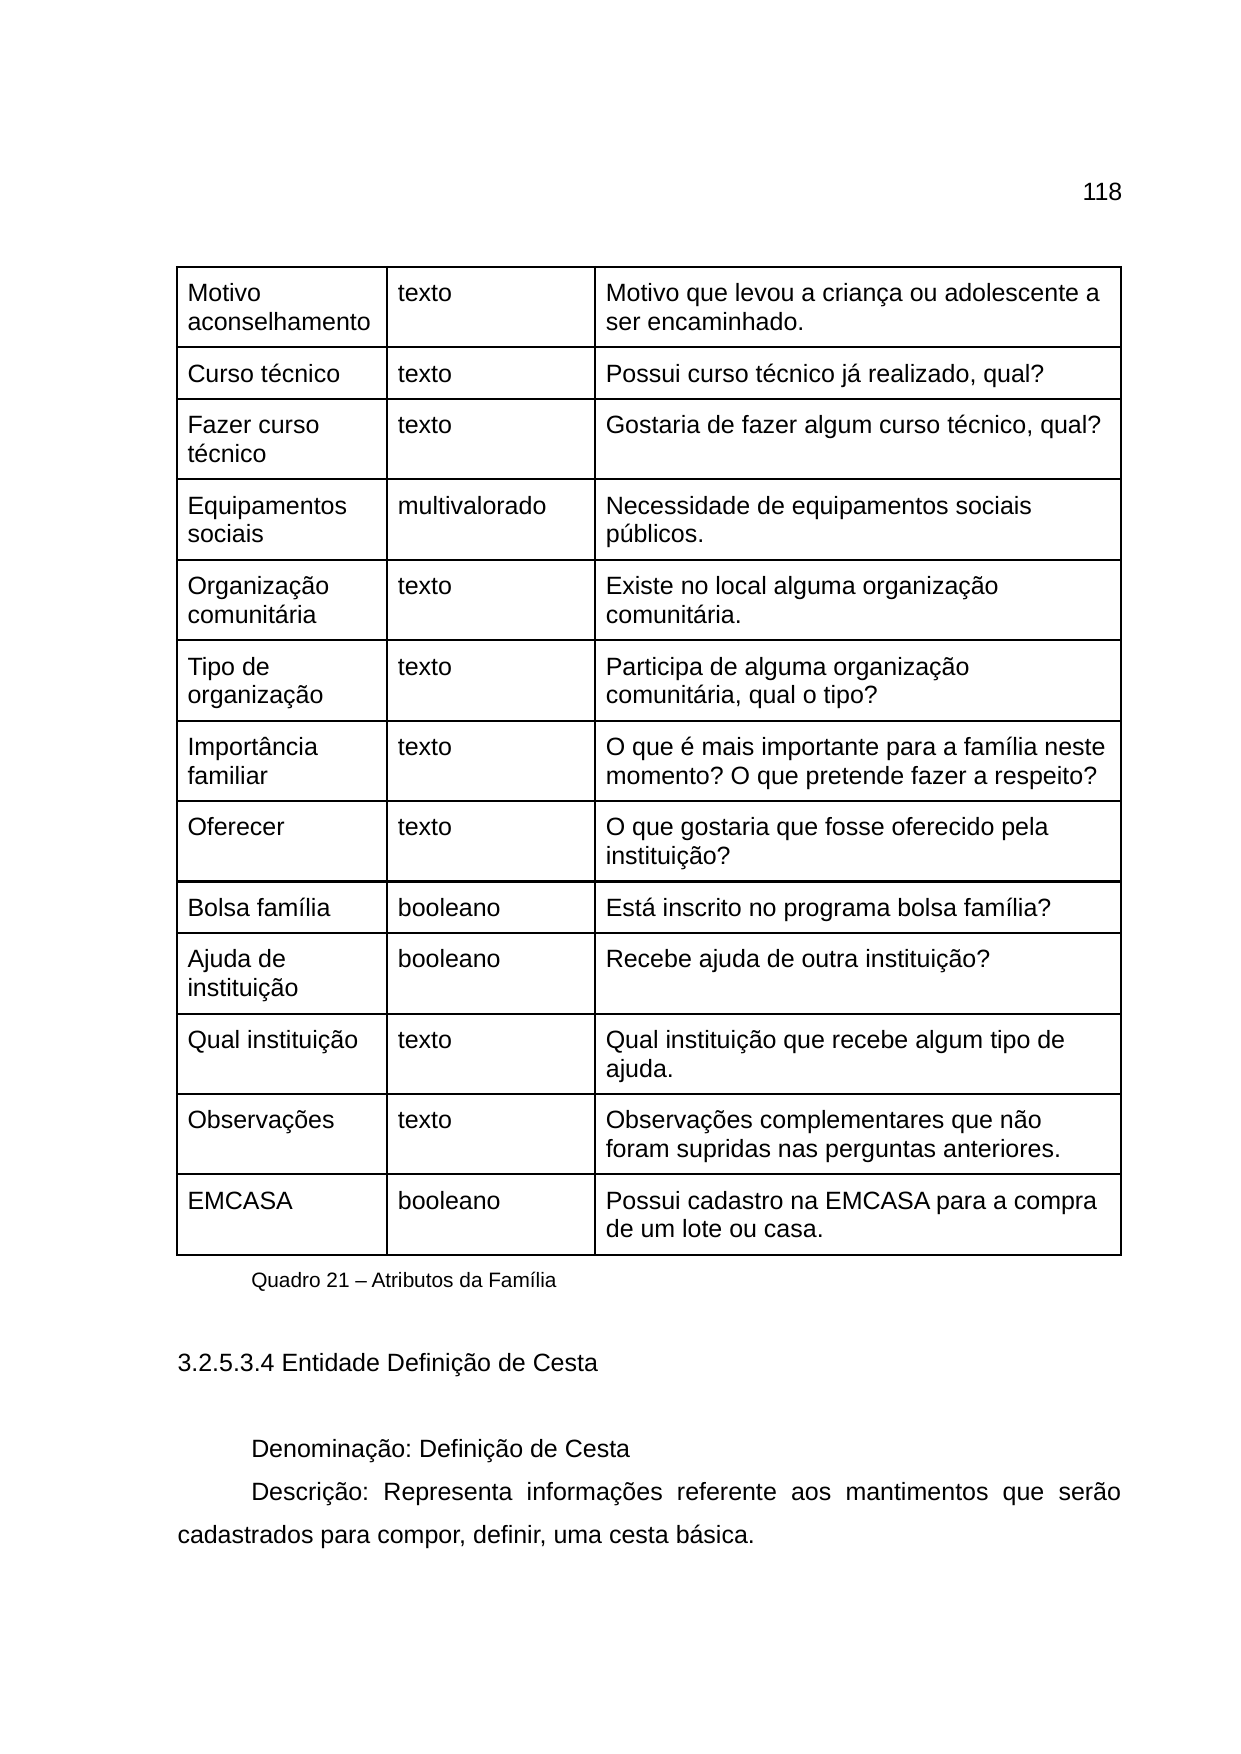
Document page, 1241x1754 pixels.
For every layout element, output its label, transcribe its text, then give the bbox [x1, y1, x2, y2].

table_cell Organização comunitária [178, 561, 386, 639]
table_cell booleano [388, 1175, 594, 1254]
table_cell texto [388, 802, 594, 880]
table_cell Está inscrito no programa bolsa família? [596, 883, 1120, 932]
table_cell texto [388, 268, 594, 346]
table_cell texto [388, 400, 594, 478]
table_cell booleano [388, 934, 594, 1012]
table_cell Oferecer [178, 802, 386, 880]
table_cell multivalorado [388, 480, 594, 559]
table_cell Importância familiar [178, 722, 386, 800]
table_cell EMCASA [178, 1175, 386, 1254]
table_cell texto [388, 722, 594, 800]
table_cell Curso técnico [178, 348, 386, 398]
table_cell Tipo de organização [178, 641, 386, 719]
table_cell Existe no local alguma organização comunitária. [596, 561, 1120, 639]
table_cell Recebe ajuda de outra instituição? [596, 934, 1120, 1012]
table_cell texto [388, 1015, 594, 1093]
table_cell Qual instituição [178, 1015, 386, 1093]
table_cell O que é mais importante para a família neste momento? O que pretende fazer a respeito? [596, 722, 1120, 800]
table_cell booleano [388, 883, 594, 932]
text Denominação: Definição de Cesta [177, 1434, 1122, 1463]
table_cell Bolsa família [178, 883, 386, 932]
table_cell Possui cadastro na EMCASA para a compra de um lote ou casa. [596, 1175, 1120, 1254]
table_cell Qual instituição que recebe algum tipo de ajuda. [596, 1015, 1120, 1093]
table_cell Gostaria de fazer algum curso técnico, qual? [596, 400, 1120, 478]
table_cell Motivo aconselhamento [178, 268, 386, 346]
table_cell Necessidade de equipamentos sociais públicos. [596, 480, 1120, 559]
table_cell Observações complementares que não foram supridas nas perguntas anteriores. [596, 1095, 1120, 1173]
table_cell texto [388, 561, 594, 639]
table_cell Participa de alguma organização comunitária, qual o tipo? [596, 641, 1120, 719]
table_cell Possui curso técnico já realizado, qual? [596, 348, 1120, 398]
table_cell Fazer curso técnico [178, 400, 386, 478]
table_cell texto [388, 641, 594, 719]
table_cell Motivo que levou a criança ou adolescente a ser encaminhado. [596, 268, 1120, 346]
table_cell Ajuda de instituição [178, 934, 386, 1012]
table_cell Equipamentos sociais [178, 480, 386, 559]
text Descrição: Representa informações referente aos mantimentos que serão cadastrados para compor, definir, uma cesta básica. [177, 1477, 1122, 1549]
table_cell O que gostaria que fosse oferecido pela instituição? [596, 802, 1120, 880]
table_cell Observações [178, 1095, 386, 1173]
table_cell texto [388, 348, 594, 398]
text 3.2.5.3.4 Entidade Definição de Cesta [177, 1348, 1122, 1377]
table_cell texto [388, 1095, 594, 1173]
text Quadro 21 – Atributos da Família [177, 1268, 1122, 1292]
